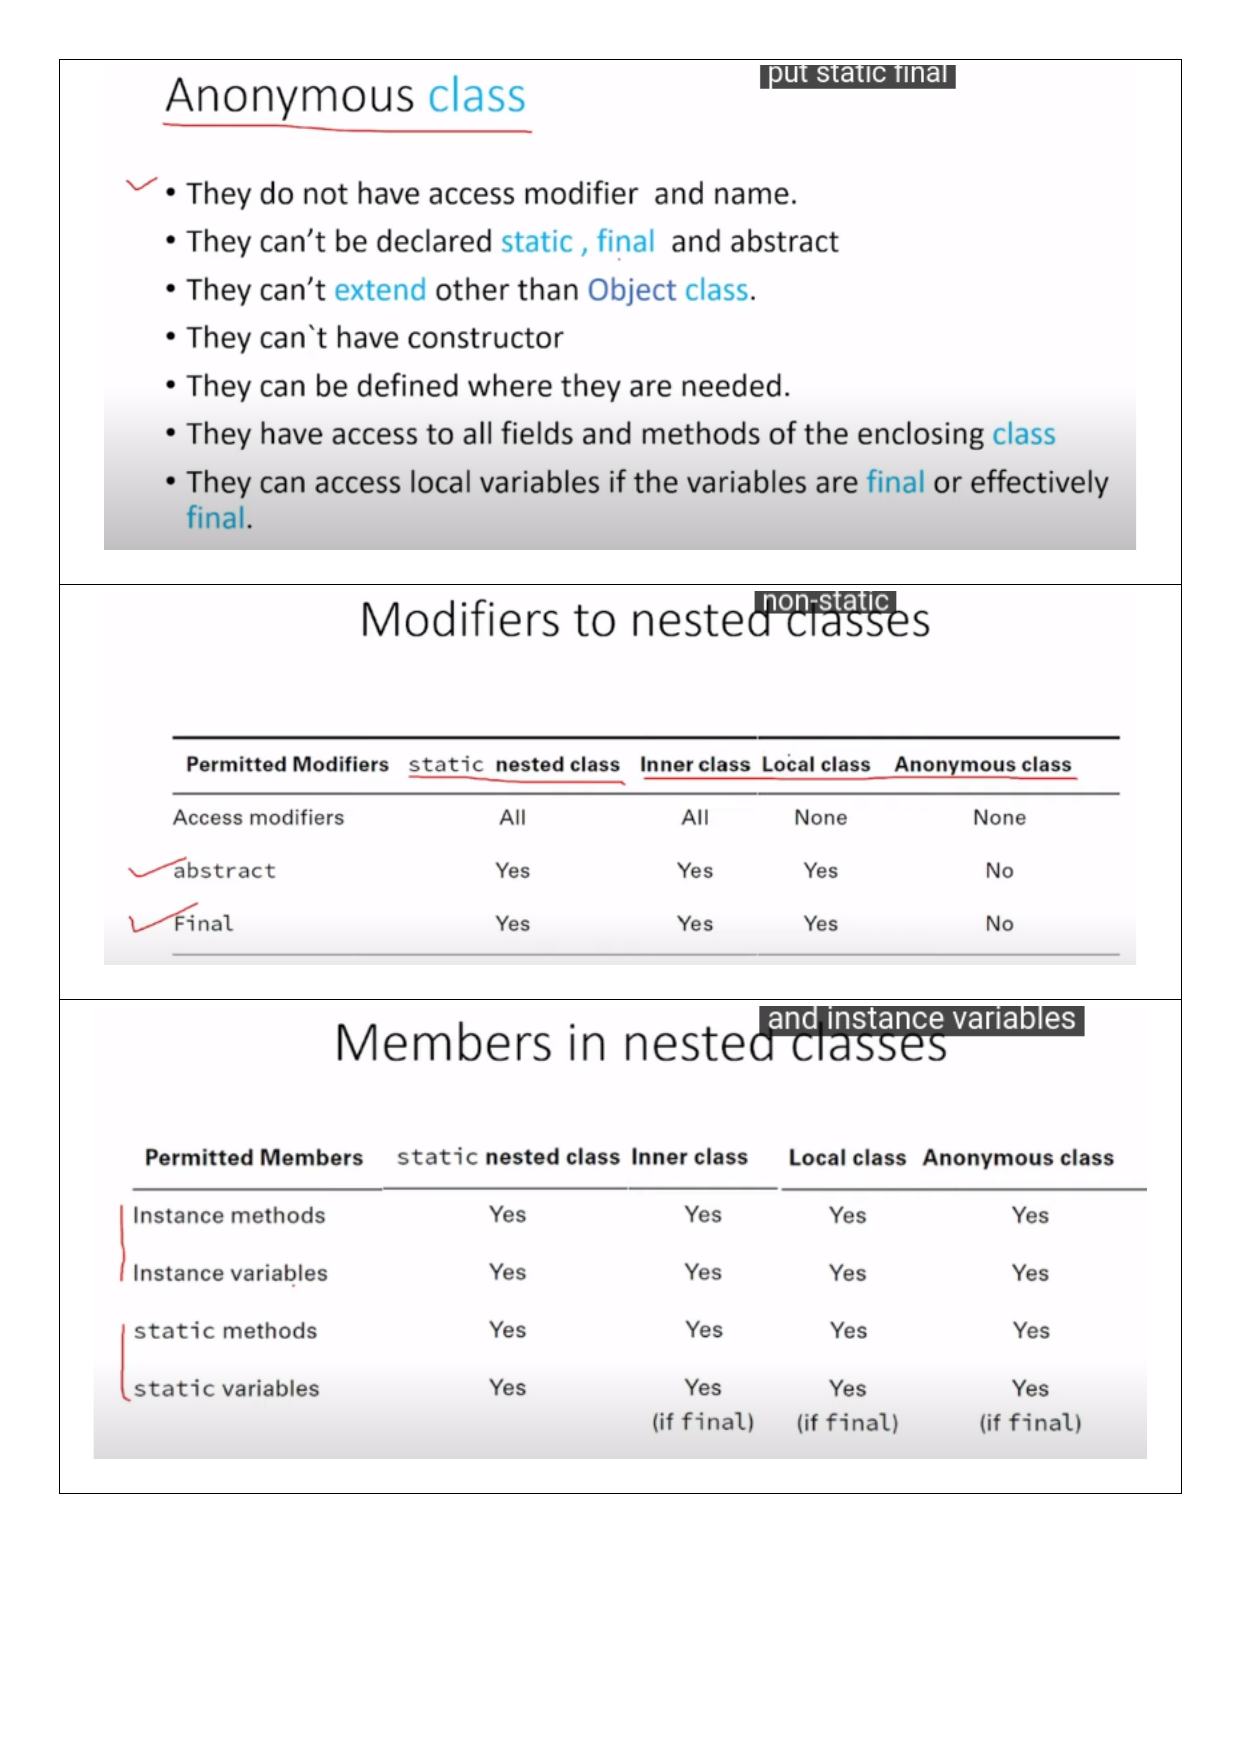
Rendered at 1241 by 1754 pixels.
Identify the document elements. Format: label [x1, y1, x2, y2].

table_cell [60, 585, 1181, 999]
picture [104, 65, 1137, 550]
picture [104, 591, 1137, 965]
picture [93, 1006, 1147, 1459]
table_cell [60, 1000, 1181, 1493]
table_cell [60, 60, 1181, 584]
